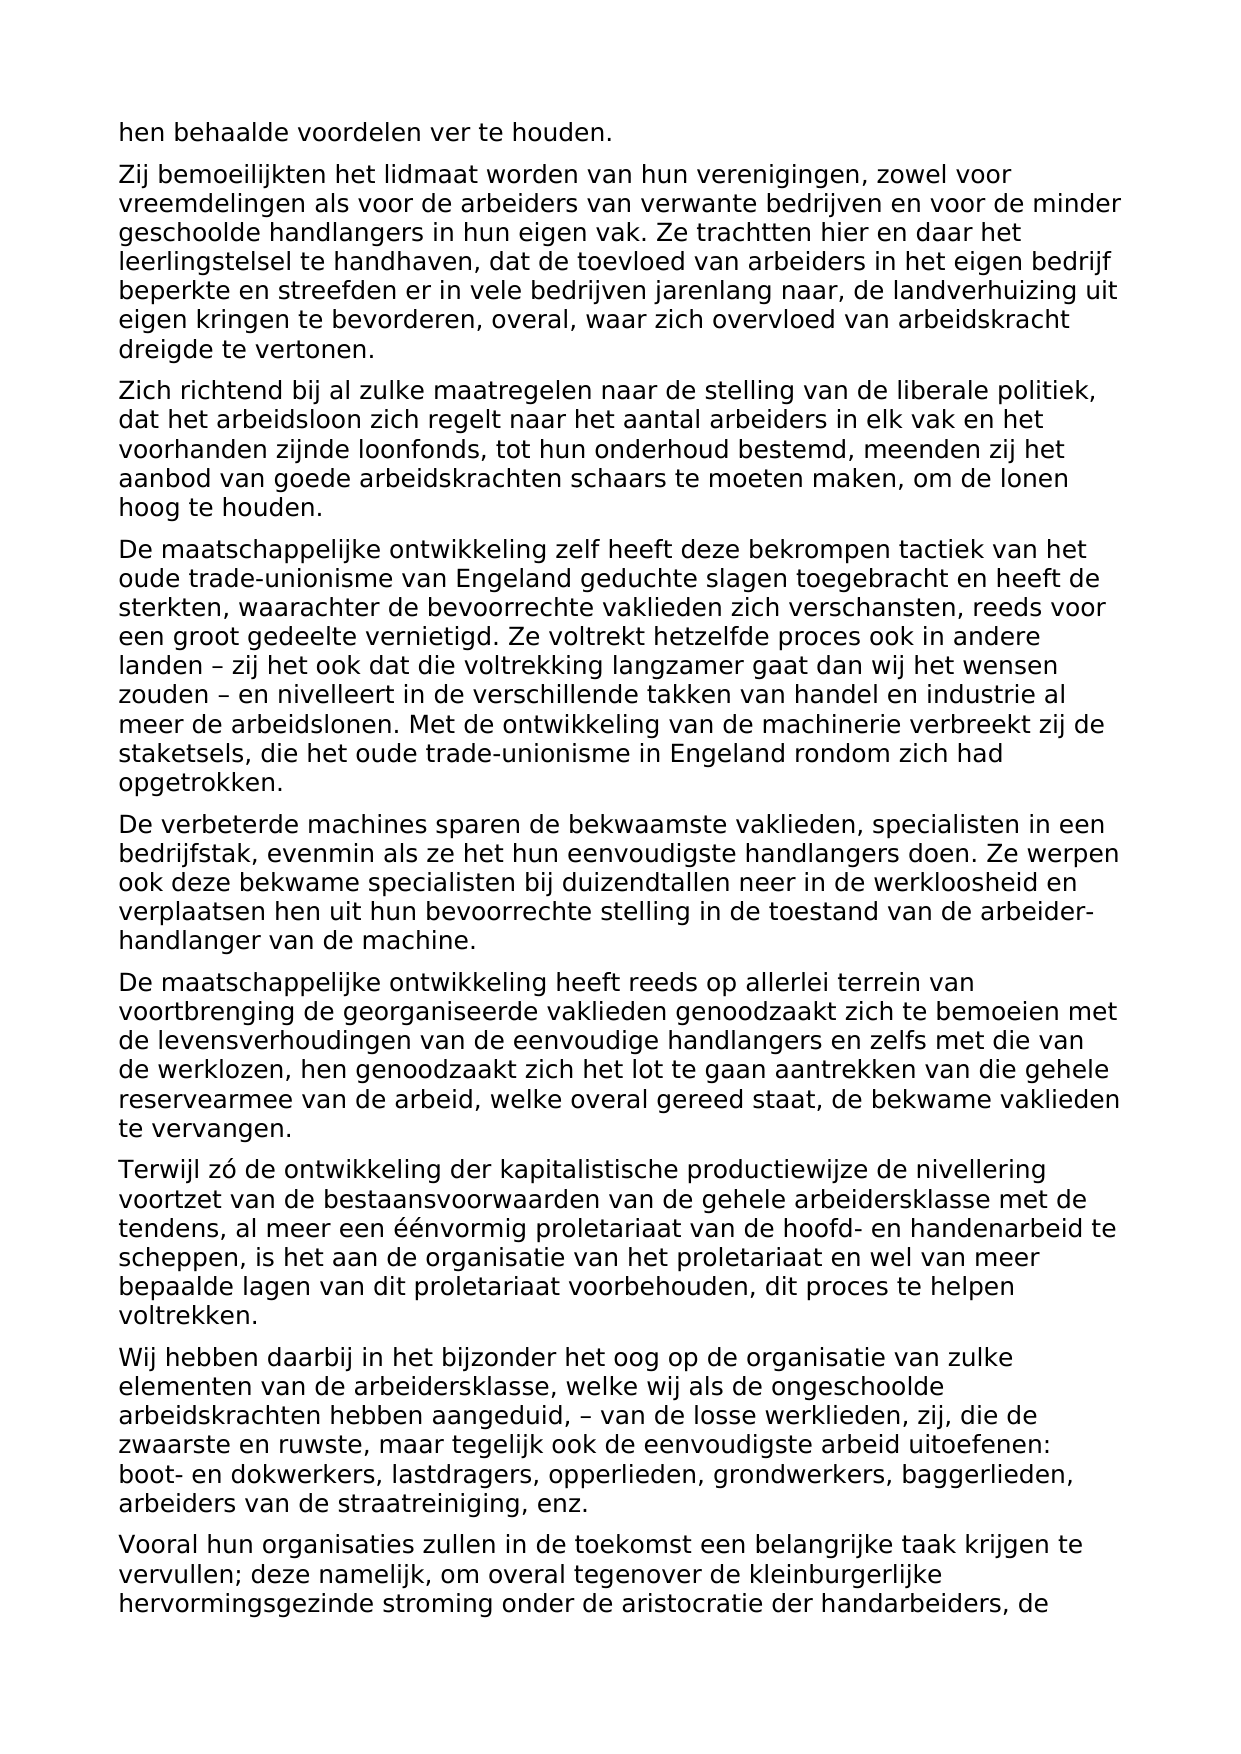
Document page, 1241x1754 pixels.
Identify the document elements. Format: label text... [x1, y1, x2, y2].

text hen behaalde voordelen ver te houden. [118, 118, 1122, 147]
text De verbeterde machines sparen de bekwaamste vaklieden, specialisten in een bedrijfstak, evenmin als ze het hun eenvoudigste handlangers doen. Ze werpen ook deze bekwame specialisten bij duizendtallen neer in de werkloosheid en verplaatsen hen uit hun bevoorrechte stelling in de toestand van de arbeider-handlanger van de machine. [118, 810, 1122, 956]
text Zij bemoeilijkten het lidmaat worden van hun verenigingen, zowel voor vreemdelingen als voor de arbeiders van verwante bedrijven en voor de minder geschoolde handlangers in hun eigen vak. Ze trachtten hier en daar het leerlingstelsel te handhaven, dat de toevloed van arbeiders in het eigen bedrijf beperkte en streefden er in vele bedrijven jarenlang naar, de landverhuizing uit eigen kringen te bevorderen, overal, waar zich overvloed van arbeidskracht dreigde te vertonen. [118, 160, 1122, 364]
text Wij hebben daarbij in het bijzonder het oog op de organisatie van zulke elementen van de arbeidersklasse, welke wij als de ongeschoolde arbeidskrachten hebben aangeduid, – van de losse werklieden, zij, die de zwaarste en ruwste, maar tegelijk ook de eenvoudigste arbeid uitoefenen: boot- en dokwerkers, lastdragers, opperlieden, grondwerkers, baggerlieden, arbeiders van de straatreiniging, enz. [118, 1343, 1122, 1518]
text Vooral hun organisaties zullen in de toekomst een belangrijke taak krijgen te vervullen; deze namelijk, om overal tegenover de kleinburgerlijke hervormingsgezinde stroming onder de aristocratie der handarbeiders, de [118, 1531, 1122, 1618]
text Zich richtend bij al zulke maatregelen naar de stelling van de liberale politiek, dat het arbeidsloon zich regelt naar het aantal arbeiders in elk vak en het voorhanden zijnde loonfonds, tot hun onderhoud bestemd, meenden zij het aanbod van goede arbeidskrachten schaars te moeten maken, om de lonen hoog te houden. [118, 376, 1122, 522]
text De maatschappelijke ontwikkeling heeft reeds op allerlei terrein van voortbrenging de georganiseerde vaklieden genoodzaakt zich te bemoeien met de levensverhoudingen van de eenvoudige handlangers en zelfs met die van de werklozen, hen genoodzaakt zich het lot te gaan aantrekken van die gehele reservearmee van de arbeid, welke overal gereed staat, de bekwame vaklieden te vervangen. [118, 968, 1122, 1143]
text De maatschappelijke ontwikkeling zelf heeft deze bekrompen tactiek van het oude trade-unionisme van Engeland geduchte slagen toegebracht en heeft de sterkten, waarachter de bevoorrechte vaklieden zich verschansten, reeds voor een groot gedeelte vernietigd. Ze voltrekt hetzelfde proces ook in andere landen – zij het ook dat die voltrekking langzamer gaat dan wij het wensen zouden – en nivelleert in de verschillende takken van handel en industrie al meer de arbeidslonen. Met de ontwikkeling van de machinerie verbreekt zij de staketsels, die het oude trade-unionisme in Engeland rondom zich had opgetrokken. [118, 535, 1122, 797]
text Terwijl zó de ontwikkeling der kapitalistische productiewijze de nivellering voortzet van de bestaansvoorwaarden van de gehele arbeidersklasse met de tendens, al meer een éénvormig proletariaat van de hoofd- en handenarbeid te scheppen, is het aan de organisatie van het proletariaat en wel van meer bepaalde lagen van dit proletariaat voorbehouden, dit proces te helpen voltrekken. [118, 1156, 1122, 1331]
